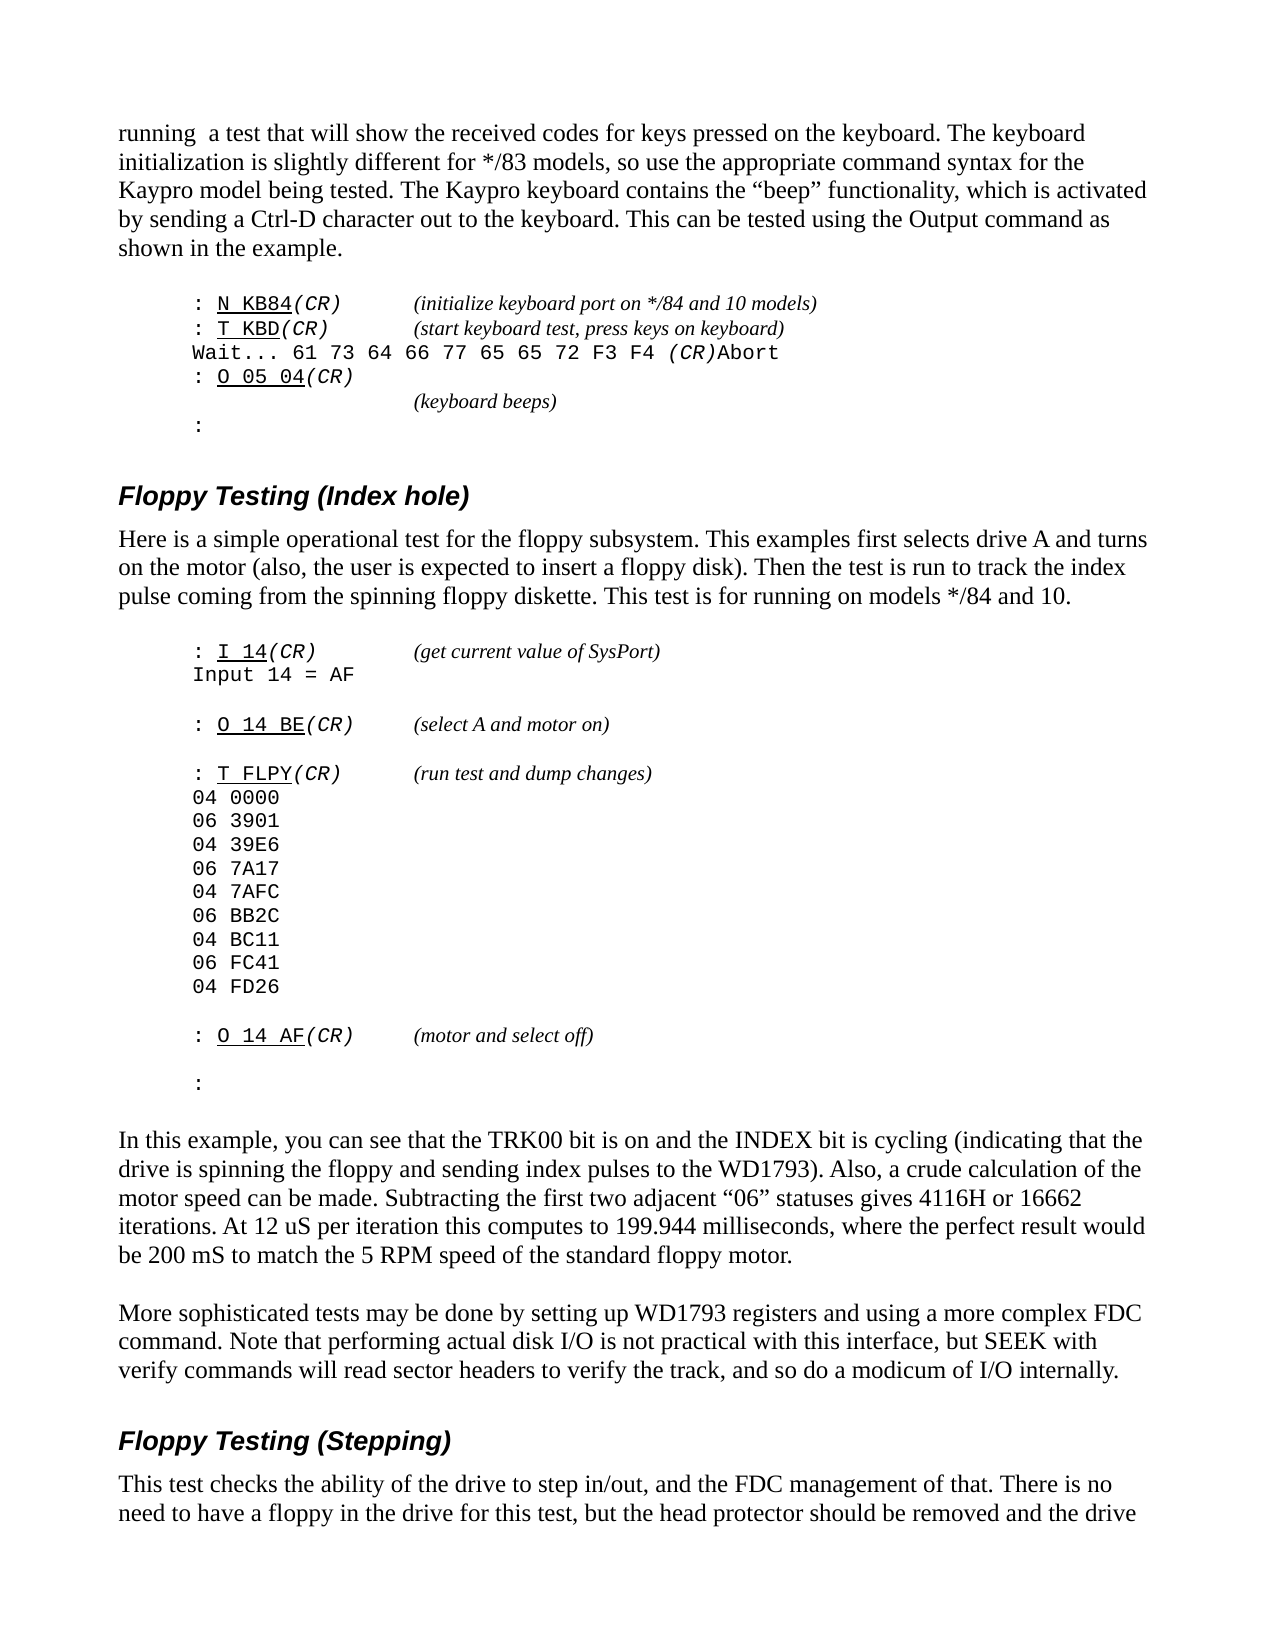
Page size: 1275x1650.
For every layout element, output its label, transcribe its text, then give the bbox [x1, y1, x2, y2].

text : [192, 415, 1157, 439]
text : O 14 BE(CR) (select A and motor on) [192, 712, 1157, 737]
text Here is a simple operational test for the floppy subsystem. This examples first selects drive A and turns on the motor (also, the user is expected to insert a floppy disk). Then the test is run to track the index pulse coming from the spinning floppy diskette. This test is for running on models */84 and 10. [118, 524, 1157, 610]
text : I 14(CR) (get current value of SysPort) [192, 639, 1157, 664]
text 06 BB2C [192, 905, 1157, 929]
text More sophisticated tests may be done by setting up WD1793 registers and using a more complex FDC command. Note that performing actual disk I/O is not practical with this interface, but SEEK with verify commands will read sector headers to verify the track, and so do a modicum of I/O internally. [118, 1298, 1157, 1384]
text Wait... 61 73 64 66 77 65 65 72 F3 F4 (CR)Abort [192, 342, 1157, 366]
text running a test that will show the received codes for keys pressed on the keyboard. The keyboard initialization is slightly different for */83 models, so use the appropriate command syntax for the Kaypro model being tested. The Kaypro keyboard contains the “beep” functionality, which is activated by sending a Ctrl-D character out to the keyboard. This can be tested using the Output command as shown in the example. [118, 118, 1157, 262]
text : O 14 AF(CR) (motor and select off) [192, 1023, 1157, 1049]
text 04 FD26 [192, 976, 1157, 1000]
text : T FLPY(CR) (run test and dump changes) [192, 761, 1157, 787]
text : O 05 04(CR) [192, 366, 1157, 389]
text 04 39E6 [192, 834, 1157, 858]
text 06 FC41 [192, 952, 1157, 976]
subtitle Floppy Testing (Index hole) [118, 480, 1157, 511]
text In this example, you can see that the TRK00 bit is on and the INDEX bit is cycling (indicating that the drive is spinning the floppy and sending index pulses to the WD1793). Also, a crude calculation of the motor speed can be made. Subtracting the first two adjacent “06” statuses gives 4116H or 16662 iterations. At 12 uS per iteration this computes to 199.944 milliseconds, where the perfect result would be 200 mS to match the 5 RPM speed of the standard floppy motor. [118, 1125, 1157, 1269]
text 04 7AFC [192, 881, 1157, 905]
text Input 14 = AF [192, 664, 1157, 688]
text : [192, 1073, 1157, 1096]
text 04 0000 [192, 787, 1157, 811]
text : N KB84(CR) (initialize keyboard port on */84 and 10 models) [192, 291, 1157, 316]
text 06 7A17 [192, 858, 1157, 881]
text This test checks the ability of the drive to step in/out, and the FDC management of that. There is no need to have a floppy in the drive for this test, but the head protector should be removed and the drive [118, 1469, 1157, 1526]
text 06 3901 [192, 811, 1157, 834]
text : T KBD(CR) (start keyboard test, press keys on keyboard) [192, 316, 1157, 342]
text 04 BC11 [192, 929, 1157, 952]
subtitle Floppy Testing (Stepping) [118, 1425, 1157, 1456]
text (keyboard beeps) [192, 389, 1157, 415]
